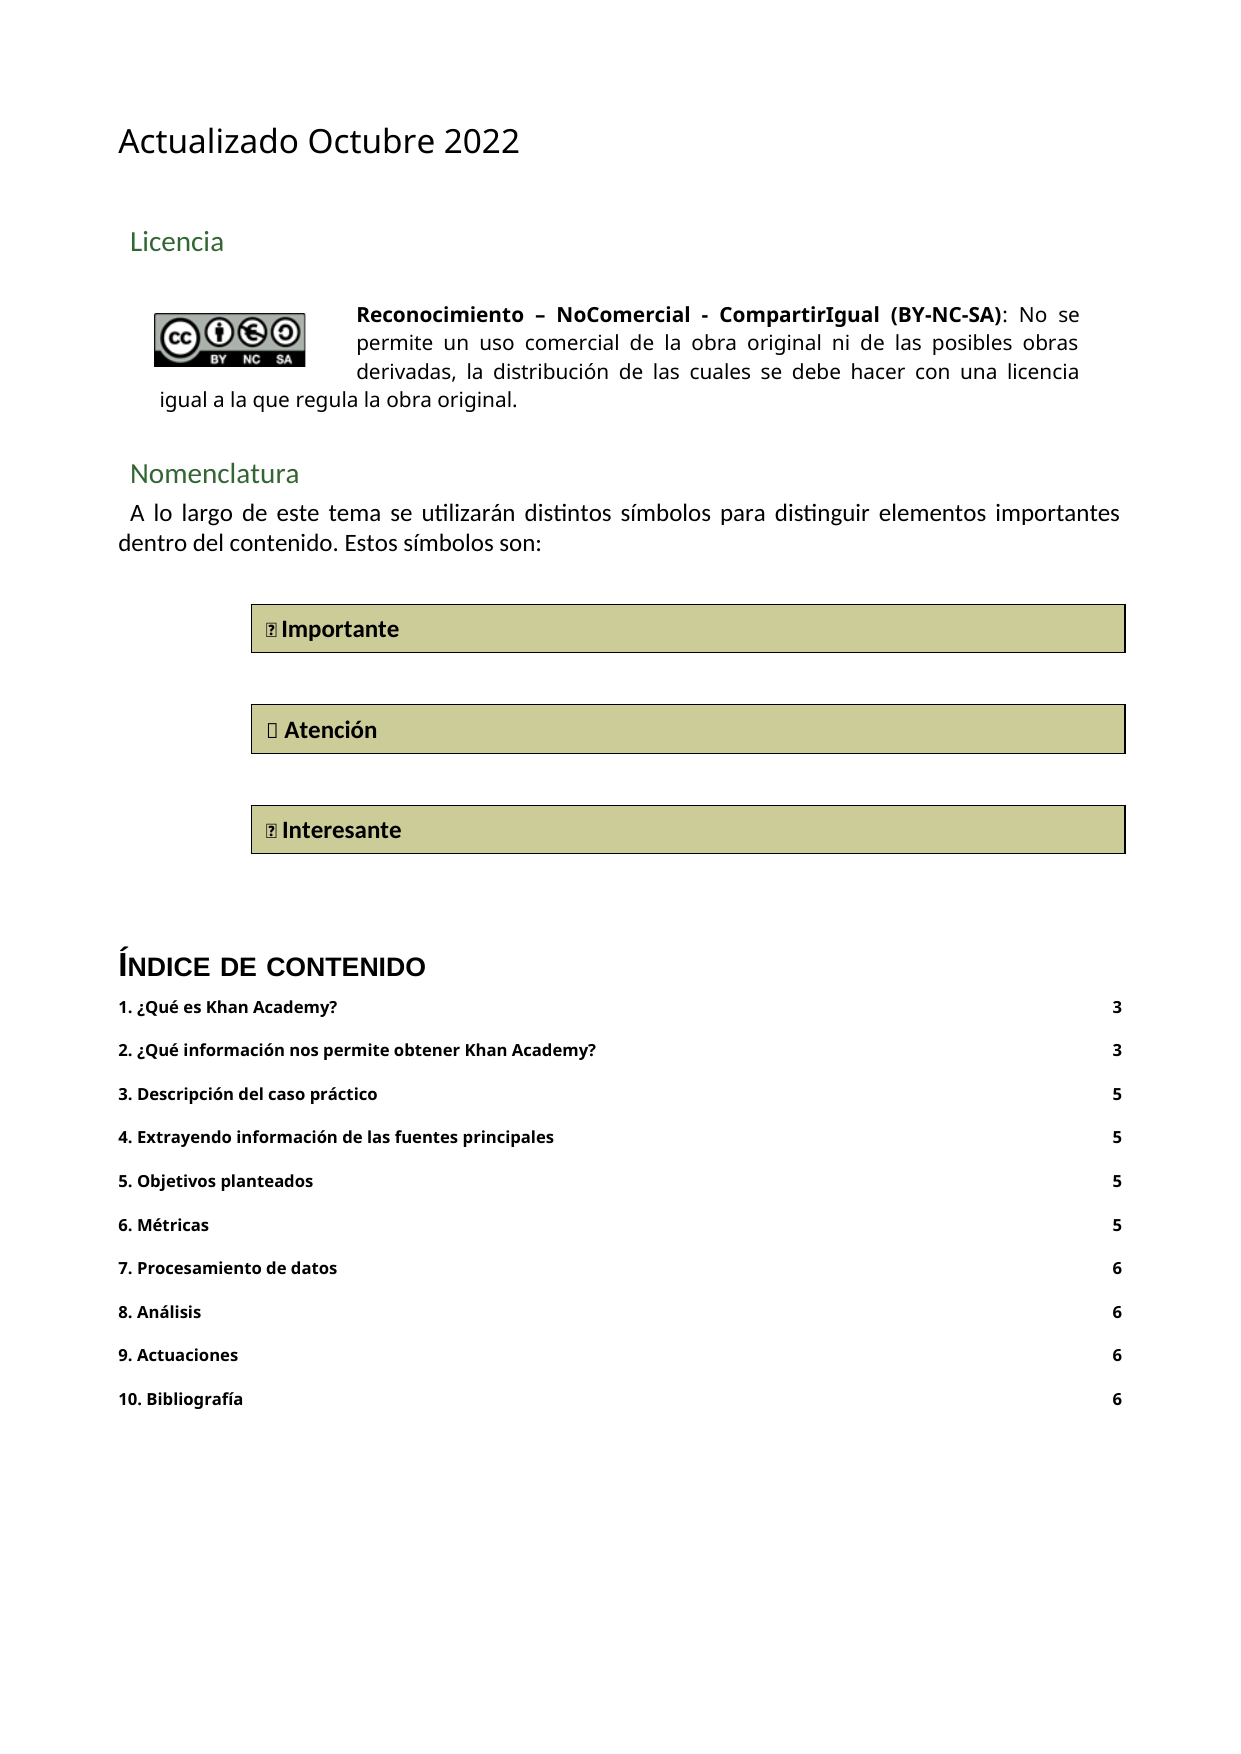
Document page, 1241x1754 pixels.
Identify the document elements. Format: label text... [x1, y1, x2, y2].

text 1. ¿Qué es Khan Academy? 3 [118, 996, 1122, 1018]
text Actualizado Octubre 2022 [118, 118, 1122, 163]
text Reconocimiento – NoComercial - CompartirIgual (BY-NC-SA): No se permite un uso comercial de la obra original ni de las posibles obras derivadas, la distribución de las cuales se debe hacer con una licencia igual a la que regula la obra original. [159, 300, 1080, 414]
text 6. Métricas 5 [118, 1213, 1122, 1236]
text 10. Bibliografía 6 [118, 1387, 1122, 1410]
text 💬 Interesante [252, 806, 1124, 853]
text 2. ¿Qué información nos permite obtener Khan Academy? 3 [118, 1039, 1122, 1062]
text 9. Actuaciones 6 [118, 1344, 1122, 1367]
text 📖 Importante [252, 605, 1124, 652]
text 4. Extrayendo información de las fuentes principales 5 [118, 1126, 1122, 1149]
text A lo largo de este tema se utilizarán distintos símbolos para distinguir elementos importantes dentro del contenido. Estos símbolos son: [118, 497, 1122, 558]
text 8. Análisis 6 [118, 1300, 1122, 1323]
text Nomenclatura [118, 455, 1122, 491]
text 3. Descripción del caso práctico 5 [118, 1083, 1122, 1105]
text ❕ Atención [252, 705, 1124, 753]
text Índice de contenido [118, 944, 1122, 983]
picture [154, 313, 306, 367]
text 7. Procesamiento de datos 6 [118, 1257, 1122, 1279]
text 5. Objetivos planteados 5 [118, 1170, 1122, 1192]
text Licencia [118, 223, 1122, 258]
